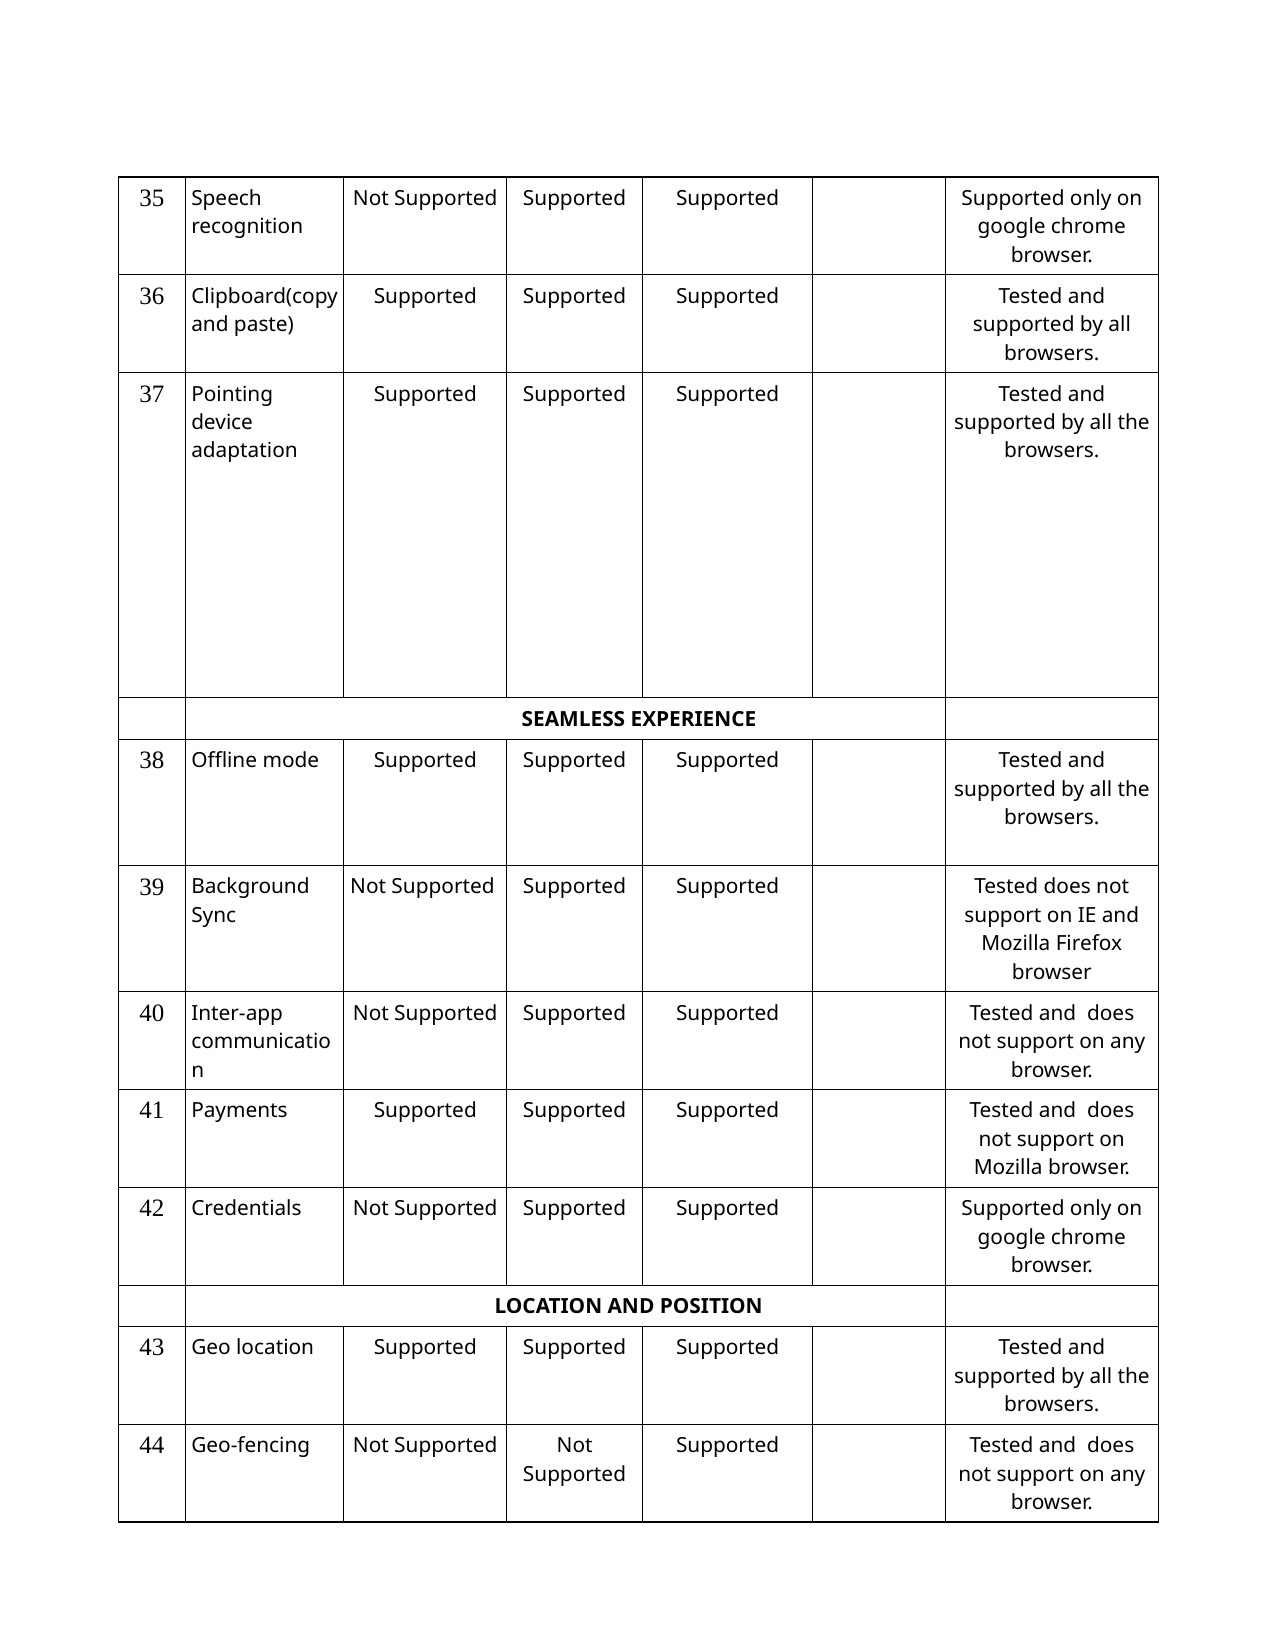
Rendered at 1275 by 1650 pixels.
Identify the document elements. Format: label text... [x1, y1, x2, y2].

table_cell [813, 1090, 945, 1187]
table_cell [119, 1286, 185, 1326]
table_cell Supported [643, 1327, 812, 1423]
table_cell Not Supported [344, 1188, 506, 1284]
table_cell Supported [507, 1090, 642, 1187]
table_cell [813, 1188, 945, 1284]
table_cell Supported [507, 1327, 642, 1423]
table_cell Background Sync [186, 866, 343, 991]
table_cell Supported [643, 992, 812, 1089]
table_cell Not Supported [507, 1425, 642, 1521]
table_cell Supported [507, 992, 642, 1089]
table_cell [813, 1425, 945, 1521]
table_cell LOCATION AND POSITION [186, 1286, 945, 1326]
table_cell Supported [507, 373, 642, 697]
table_cell Supported [643, 373, 812, 697]
table_cell Supported [643, 1425, 812, 1521]
table_cell [813, 1327, 945, 1423]
table_cell Tested and supported by all the browsers. [946, 1327, 1158, 1423]
table_cell [813, 866, 945, 991]
table_cell [813, 178, 945, 274]
table_cell Supported [344, 740, 506, 865]
table_cell Not Supported [344, 866, 506, 991]
table_cell SEAMLESS EXPERIENCE [186, 698, 945, 738]
table_cell Tested and supported by all the browsers. [946, 373, 1158, 697]
table_cell Tested and supported by all the browsers. [946, 740, 1158, 865]
table_cell Supported [643, 1188, 812, 1284]
table_cell Tested and does not support on Mozilla browser. [946, 1090, 1158, 1187]
table_cell Supported [344, 1090, 506, 1187]
table_cell 37 [119, 373, 185, 697]
table_cell Tested does not support on IE and Mozilla Firefox browser [946, 866, 1158, 991]
table_cell Supported only on google chrome browser. [946, 178, 1158, 274]
table_cell 44 [119, 1425, 185, 1521]
table_cell Supported [643, 740, 812, 865]
table_cell Supported only on google chrome browser. [946, 1188, 1158, 1284]
table_cell Supported [507, 866, 642, 991]
table_cell [813, 992, 945, 1089]
table_cell Supported [643, 178, 812, 274]
table_cell Supported [507, 275, 642, 372]
table_cell Tested and does not support on any browser. [946, 992, 1158, 1089]
table_cell Clipboard(copy and paste) [186, 275, 343, 372]
table_cell Geo-fencing [186, 1425, 343, 1521]
table_cell Supported [344, 275, 506, 372]
table_cell 40 [119, 992, 185, 1089]
table_cell Inter-app communication [186, 992, 343, 1089]
table_cell Supported [643, 866, 812, 991]
table_cell Not Supported [344, 1425, 506, 1521]
table_cell Tested and supported by all browsers. [946, 275, 1158, 372]
table_cell Supported [507, 1188, 642, 1284]
table_cell [813, 275, 945, 372]
table_cell Credentials [186, 1188, 343, 1284]
table_cell Tested and does not support on any browser. [946, 1425, 1158, 1521]
table_cell [946, 698, 1158, 738]
table_cell Supported [344, 373, 506, 697]
table_cell 38 [119, 740, 185, 865]
table_cell 41 [119, 1090, 185, 1187]
table_cell 39 [119, 866, 185, 991]
table_cell Payments [186, 1090, 343, 1187]
table_cell Offline mode [186, 740, 343, 865]
table_cell Not Supported [344, 992, 506, 1089]
table_cell 35 [119, 178, 185, 274]
table_cell Geo location [186, 1327, 343, 1423]
table_cell 43 [119, 1327, 185, 1423]
table_cell Supported [643, 275, 812, 372]
table_cell Supported [507, 178, 642, 274]
table_cell [813, 373, 945, 697]
table_cell 36 [119, 275, 185, 372]
table_cell Speech recognition [186, 178, 343, 274]
table_cell [946, 1286, 1158, 1326]
table_cell Not Supported [344, 178, 506, 274]
table_cell [813, 740, 945, 865]
table_cell Supported [344, 1327, 506, 1423]
table_cell Pointing device adaptation [186, 373, 343, 697]
table_cell [119, 698, 185, 738]
table_cell Supported [507, 740, 642, 865]
table_cell Supported [643, 1090, 812, 1187]
table_cell 42 [119, 1188, 185, 1284]
